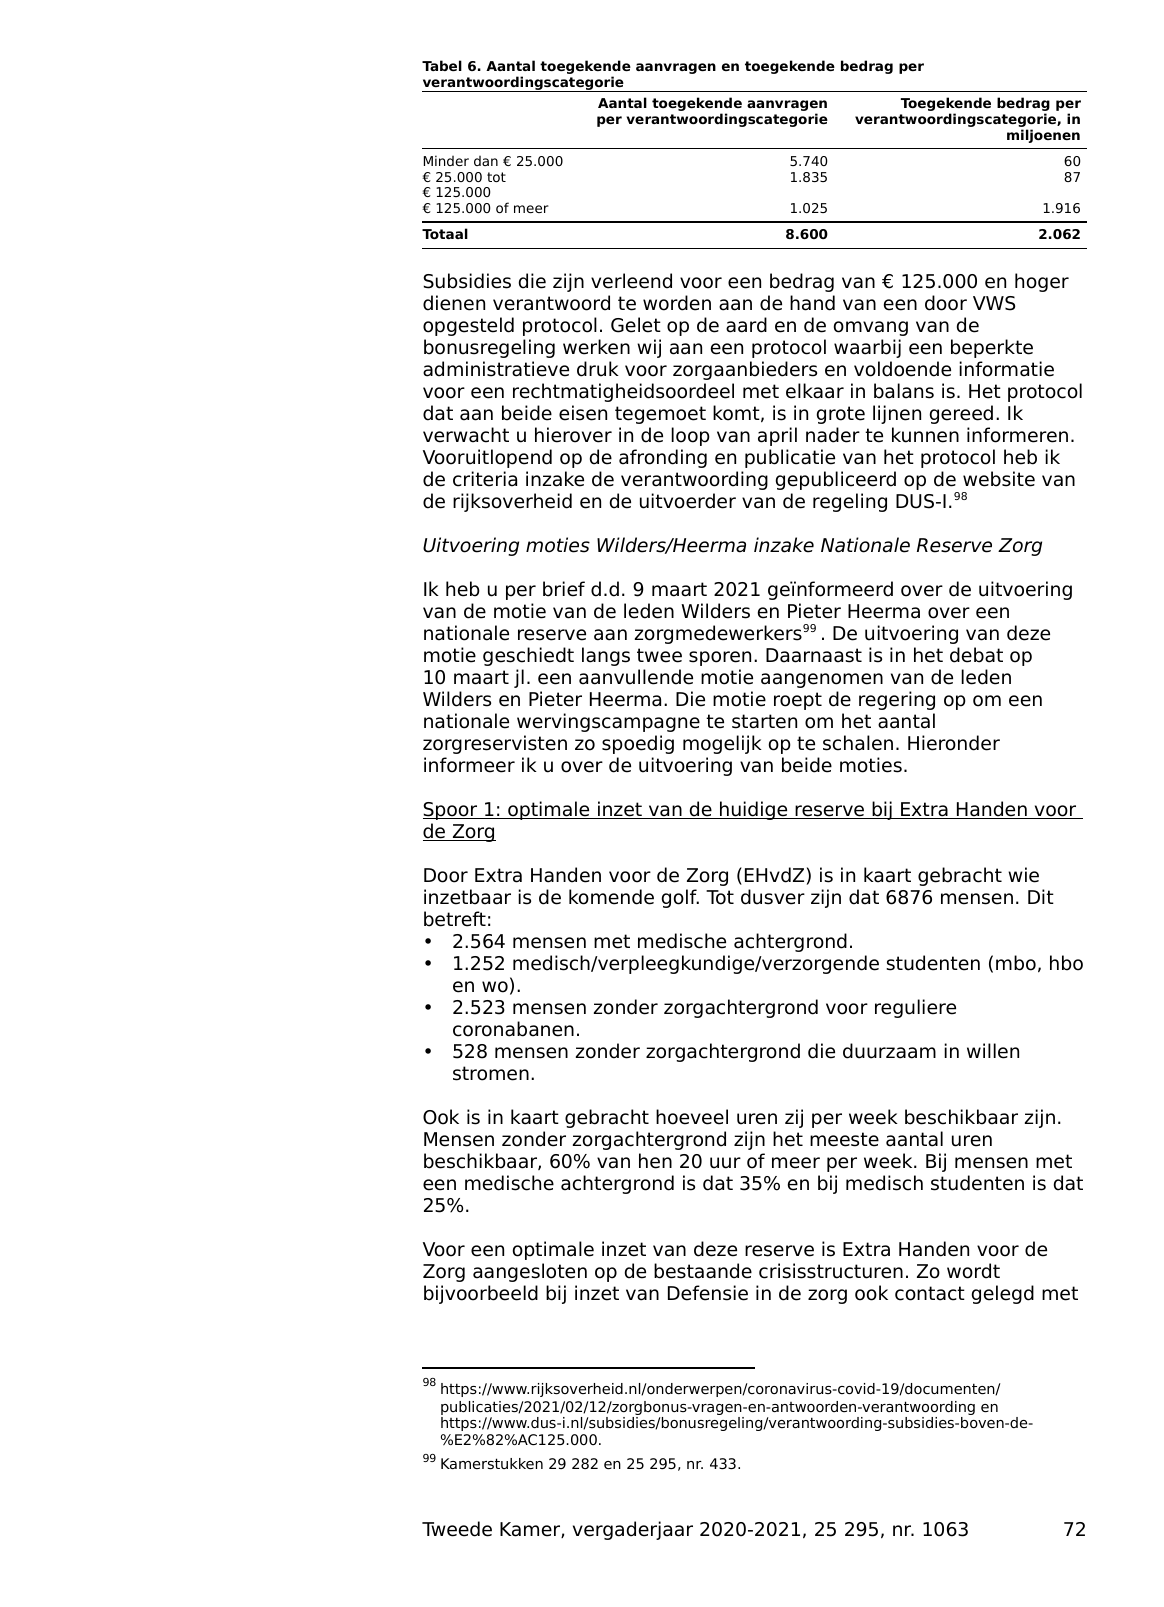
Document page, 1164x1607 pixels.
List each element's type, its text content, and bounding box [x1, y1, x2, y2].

table_cell [422, 92, 574, 148]
text Ik heb u per brief d.d. 9 maart 2021 geïnformeerd over de uitvoering van de motie van de leden Wilders en Pieter Heerma over een nationale reserve aan zorgmedewerkers. De uitvoering van deze motie geschiedt langs twee sporen. Daarnaast is in het debat op 10 maart jl. een aanvullende motie aangenomen van de leden Wilders en Pieter Heerma. Die motie roept de regering op om een nationale wervingscampagne te starten om het aantal zorgreservisten zo spoedig mogelijk op te schalen. Hieronder informeer ik u over de uitvoering van beide moties. [422, 579, 1087, 777]
table_cell Toegekende bedrag per verantwoordingscategorie, in miljoenen [834, 92, 1087, 148]
text Subsidies die zijn verleend voor een bedrag van € 125.000 en hoger dienen verantwoord te worden aan de hand van een door VWS opgesteld protocol. Gelet op de aard en de omvang van de bonusregeling werken wij aan een protocol waarbij een beperkte administratieve druk voor zorgaanbieders en voldoende informatie voor een rechtmatigheidsoordeel met elkaar in balans is. Het protocol dat aan beide eisen tegemoet komt, is in grote lijnen gereed. Ik verwacht u hierover in de loop van april nader te kunnen informeren. Vooruitlopend op de afronding en publicatie van het protocol heb ik de criteria inzake de verantwoording gepubliceerd op de website van de rijksoverheid en de uitvoerder van de regeling DUS-I. [422, 271, 1087, 513]
table_cell 1.025 [575, 201, 834, 221]
table_cell 1.916 [834, 201, 1087, 221]
table_cell € 25.000 tot € 125.000 [422, 170, 574, 201]
table_header Tabel 6. Aantal toegekende aanvragen en toegekende bedrag per verantwoordingscategorie [422, 59, 1087, 91]
table_cell Totaal [422, 223, 574, 248]
table_cell 1.835 [575, 170, 834, 201]
table_cell 5.740 [575, 149, 834, 169]
text • 528 mensen zonder zorgachtergrond die duurzaam in willen stromen. [422, 1041, 1087, 1085]
text • 2.523 mensen zonder zorgachtergrond voor reguliere coronabanen. [422, 997, 1087, 1041]
table_cell € 125.000 of meer [422, 201, 574, 221]
text • 1.252 medisch/verpleegkundige/verzorgende studenten (mbo, hbo en wo). [422, 953, 1087, 997]
subtitle Spoor 1: optimale inzet van de huidige reserve bij Extra Handen voor de Zorg [422, 799, 1087, 843]
subtitle Uitvoering moties Wilders/Heerma inzake Nationale Reserve Zorg [422, 535, 1087, 557]
table_cell 2.062 [834, 223, 1087, 248]
table_cell 60 [834, 149, 1087, 169]
text Ook is in kaart gebracht hoeveel uren zij per week beschikbaar zijn. Mensen zonder zorgachtergrond zijn het meeste aantal uren beschikbaar, 60% van hen 20 uur of meer per week. Bij mensen met een medische achtergrond is dat 35% en bij medisch studenten is dat 25%. [422, 1107, 1087, 1217]
text Kamerstukken 29 282 en 25 295, nr. 433. [422, 1452, 1087, 1474]
text • 2.564 mensen met medische achtergrond. [422, 931, 1087, 953]
table_cell 8.600 [575, 223, 834, 248]
table_cell 87 [834, 170, 1087, 201]
table_cell Minder dan € 25.000 [422, 149, 574, 169]
text Door Extra Handen voor de Zorg (EHvdZ) is in kaart gebracht wie inzetbaar is de komende golf. Tot dusver zijn dat 6876 mensen. Dit betreft: [422, 865, 1087, 931]
text Voor een optimale inzet van deze reserve is Extra Handen voor de Zorg aangesloten op de bestaande crisisstructuren. Zo wordt bijvoorbeeld bij inzet van Defensie in de zorg ook contact gelegd met [422, 1239, 1087, 1305]
text https://www.rijksoverheid.nl/onderwerpen/coronavirus-covid-19/documenten/publicaties/2021/02/12/zorgbonus-vragen-en-antwoorden-verantwoording en https://www.dus-i.nl/subsidies/bonusregeling/verantwoording-subsidies-boven-de-%E2%82%AC125.000. [422, 1377, 1087, 1449]
table_cell Aantal toegekende aanvragen per verantwoordingscategorie [575, 92, 834, 148]
